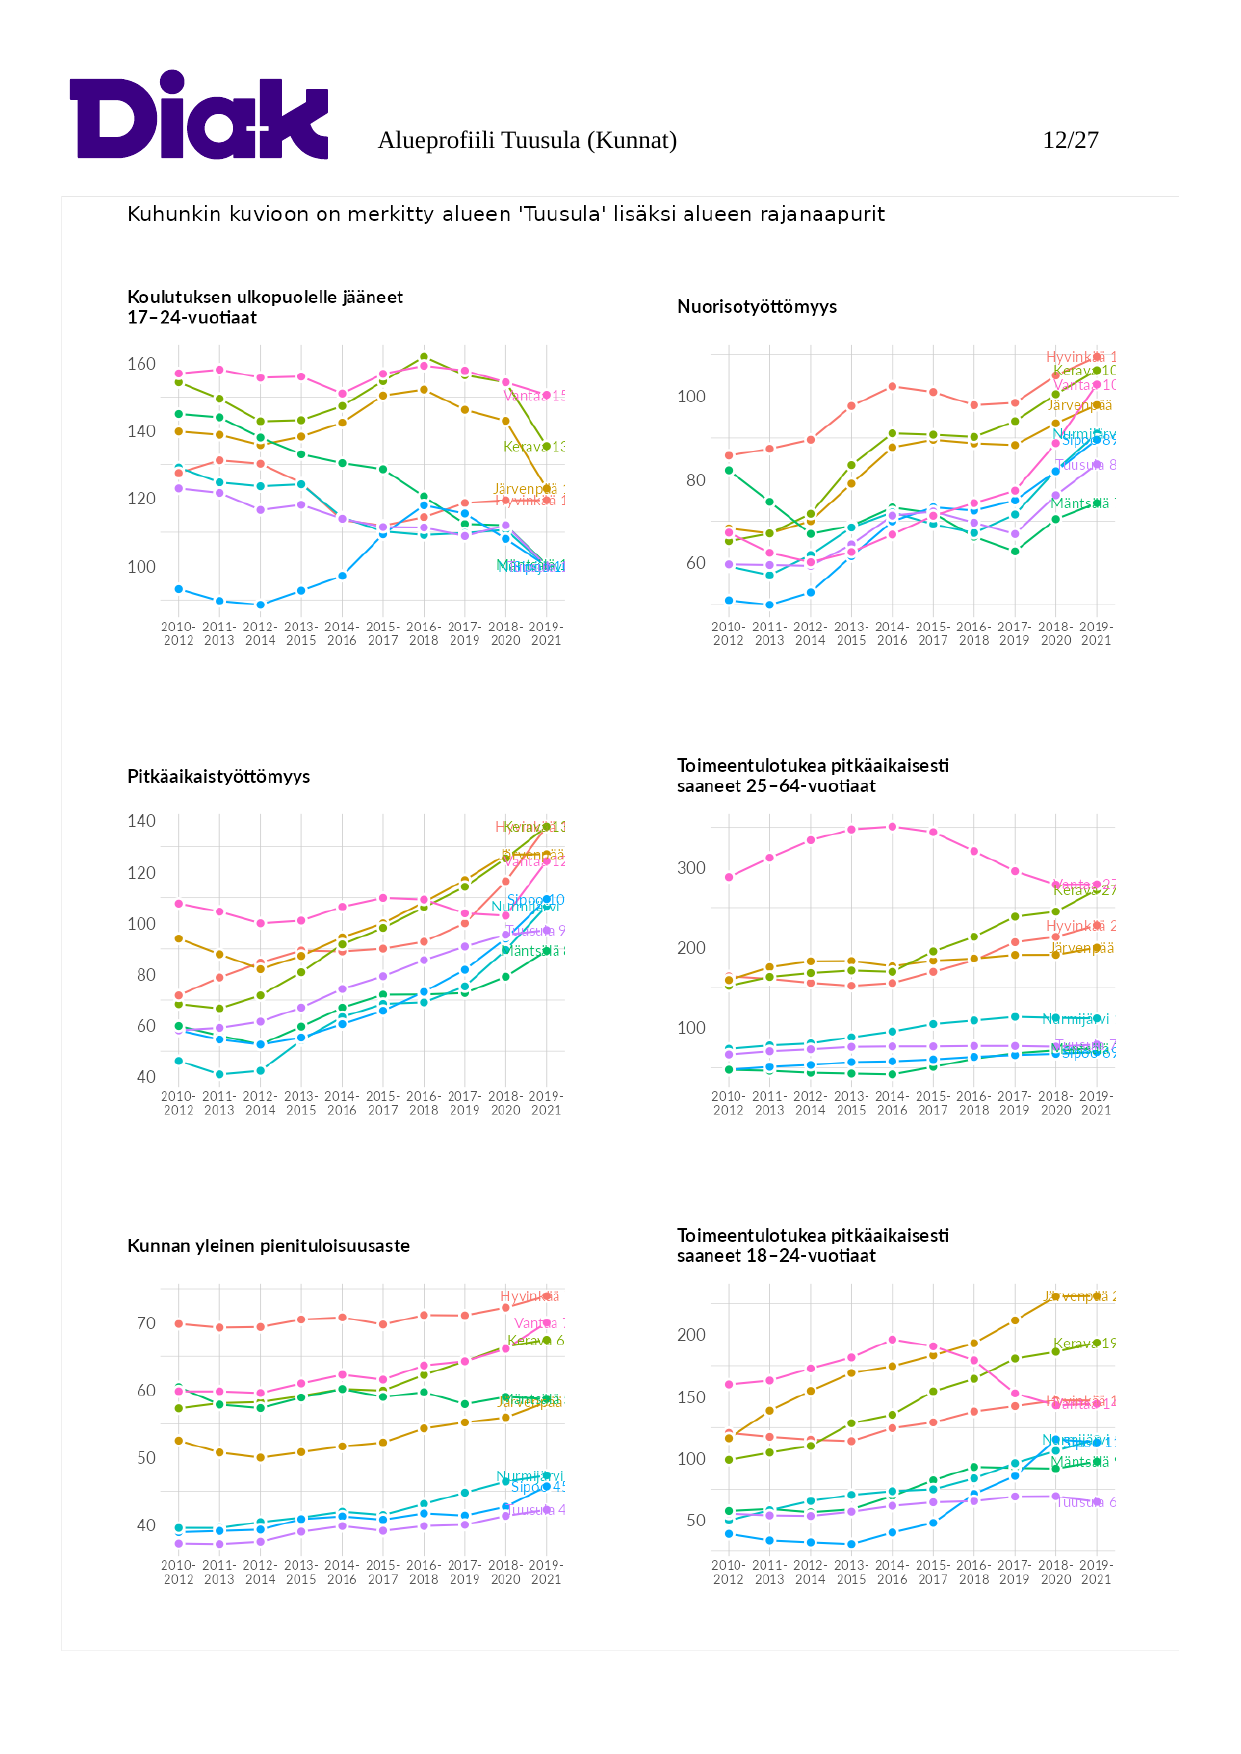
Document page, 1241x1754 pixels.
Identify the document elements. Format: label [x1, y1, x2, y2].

picture [61, 196, 1179, 1651]
